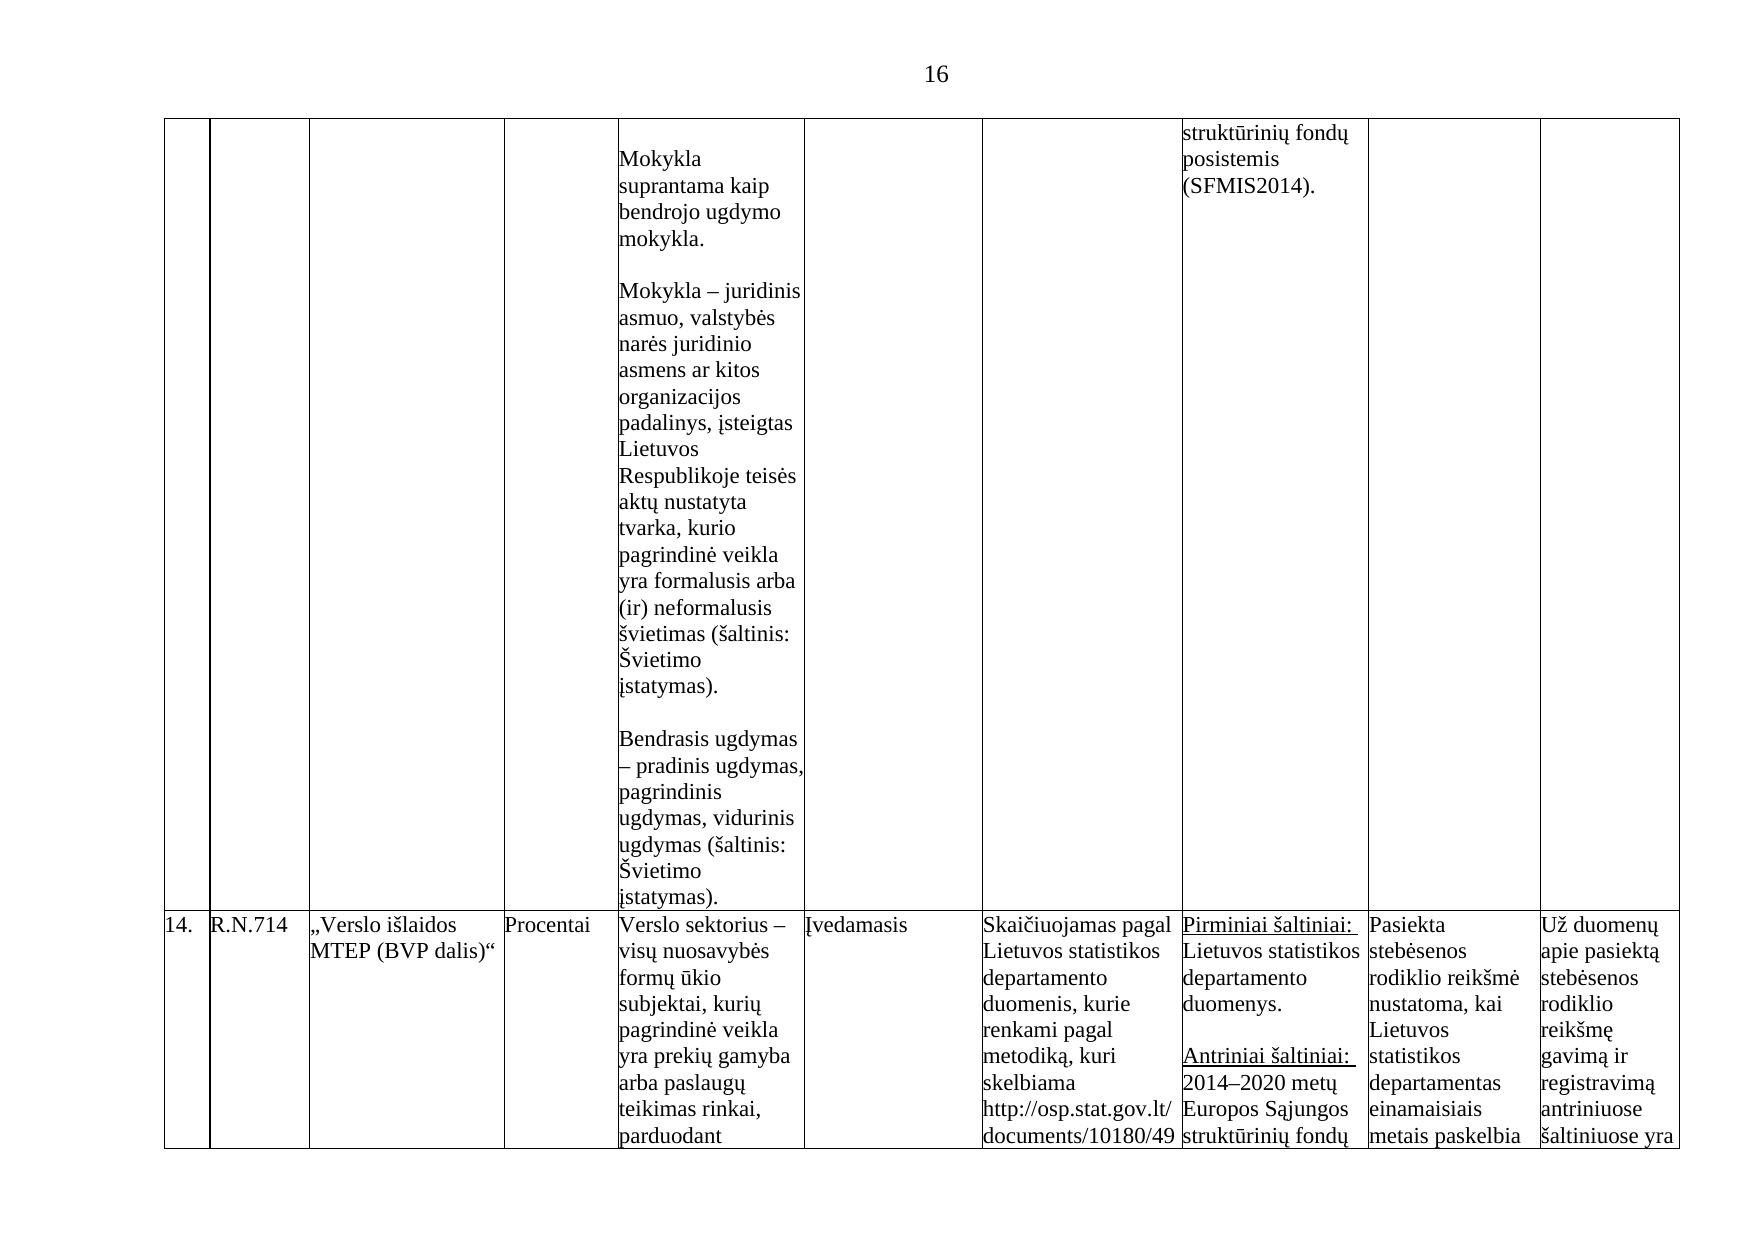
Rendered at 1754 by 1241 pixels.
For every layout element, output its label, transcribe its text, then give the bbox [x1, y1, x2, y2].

table_cell Skaičiuojamas pagal Lietuvos statistikos departamento duomenis, kurie renkami pagal metodiką, kuri skelbiama http://osp.stat.gov.lt/documents/10180/49 [983, 911, 1182, 1148]
table_cell [211, 119, 309, 910]
table_cell „Verslo išlaidos MTEP (BVP dalis)“ [310, 911, 504, 1148]
table_cell Mokykla suprantama kaip bendrojo ugdymo mokykla. Mokykla – juridinis asmuo, valstybės narės juridinio asmens ar kitos organizacijos padalinys, įsteigtas Lietuvos Respublikoje teisės aktų nustatyta tvarka, kurio pagrindinė veikla yra formalusis arba (ir) neformalusis švietimas (šaltinis: Švietimo įstatymas). Bendrasis ugdymas – pradinis ugdymas, pagrindinis ugdymas, vidurinis ugdymas (šaltinis: Švietimo įstatymas). [619, 119, 804, 910]
table_cell [983, 119, 1182, 910]
table_cell Procentai [505, 911, 618, 1148]
table_cell Už duomenų apie pasiektą stebėsenos rodiklio reikšmę gavimą ir registravimą antriniuose šaltiniuose yra [1541, 911, 1679, 1148]
table_cell [310, 119, 504, 910]
table_cell 14. [165, 911, 209, 1148]
table_cell [1541, 119, 1679, 910]
table_cell [805, 119, 982, 910]
table_cell Įvedamasis [805, 911, 982, 1148]
table_cell Pirminiai šaltiniai: Lietuvos statistikos departamento duomenys. Antriniai šaltiniai: 2014–2020 metų Europos Sąjungos struktūrinių fondų [1183, 911, 1368, 1148]
table_cell [505, 119, 618, 910]
table_cell Pasiekta stebėsenos rodiklio reikšmė nustatoma, kai Lietuvos statistikos departamentas einamaisiais metais paskelbia [1369, 911, 1540, 1148]
table_cell struktūrinių fondų posistemis (SFMIS2014). [1183, 119, 1368, 910]
table_cell Verslo sektorius – visų nuosavybės formų ūkio subjektai, kurių pagrindinė veikla yra prekių gamyba arba paslaugų teikimas rinkai, parduodant [619, 911, 804, 1148]
table_cell [1369, 119, 1540, 910]
table_cell [165, 119, 209, 910]
table_cell R.N.714 [211, 911, 309, 1148]
